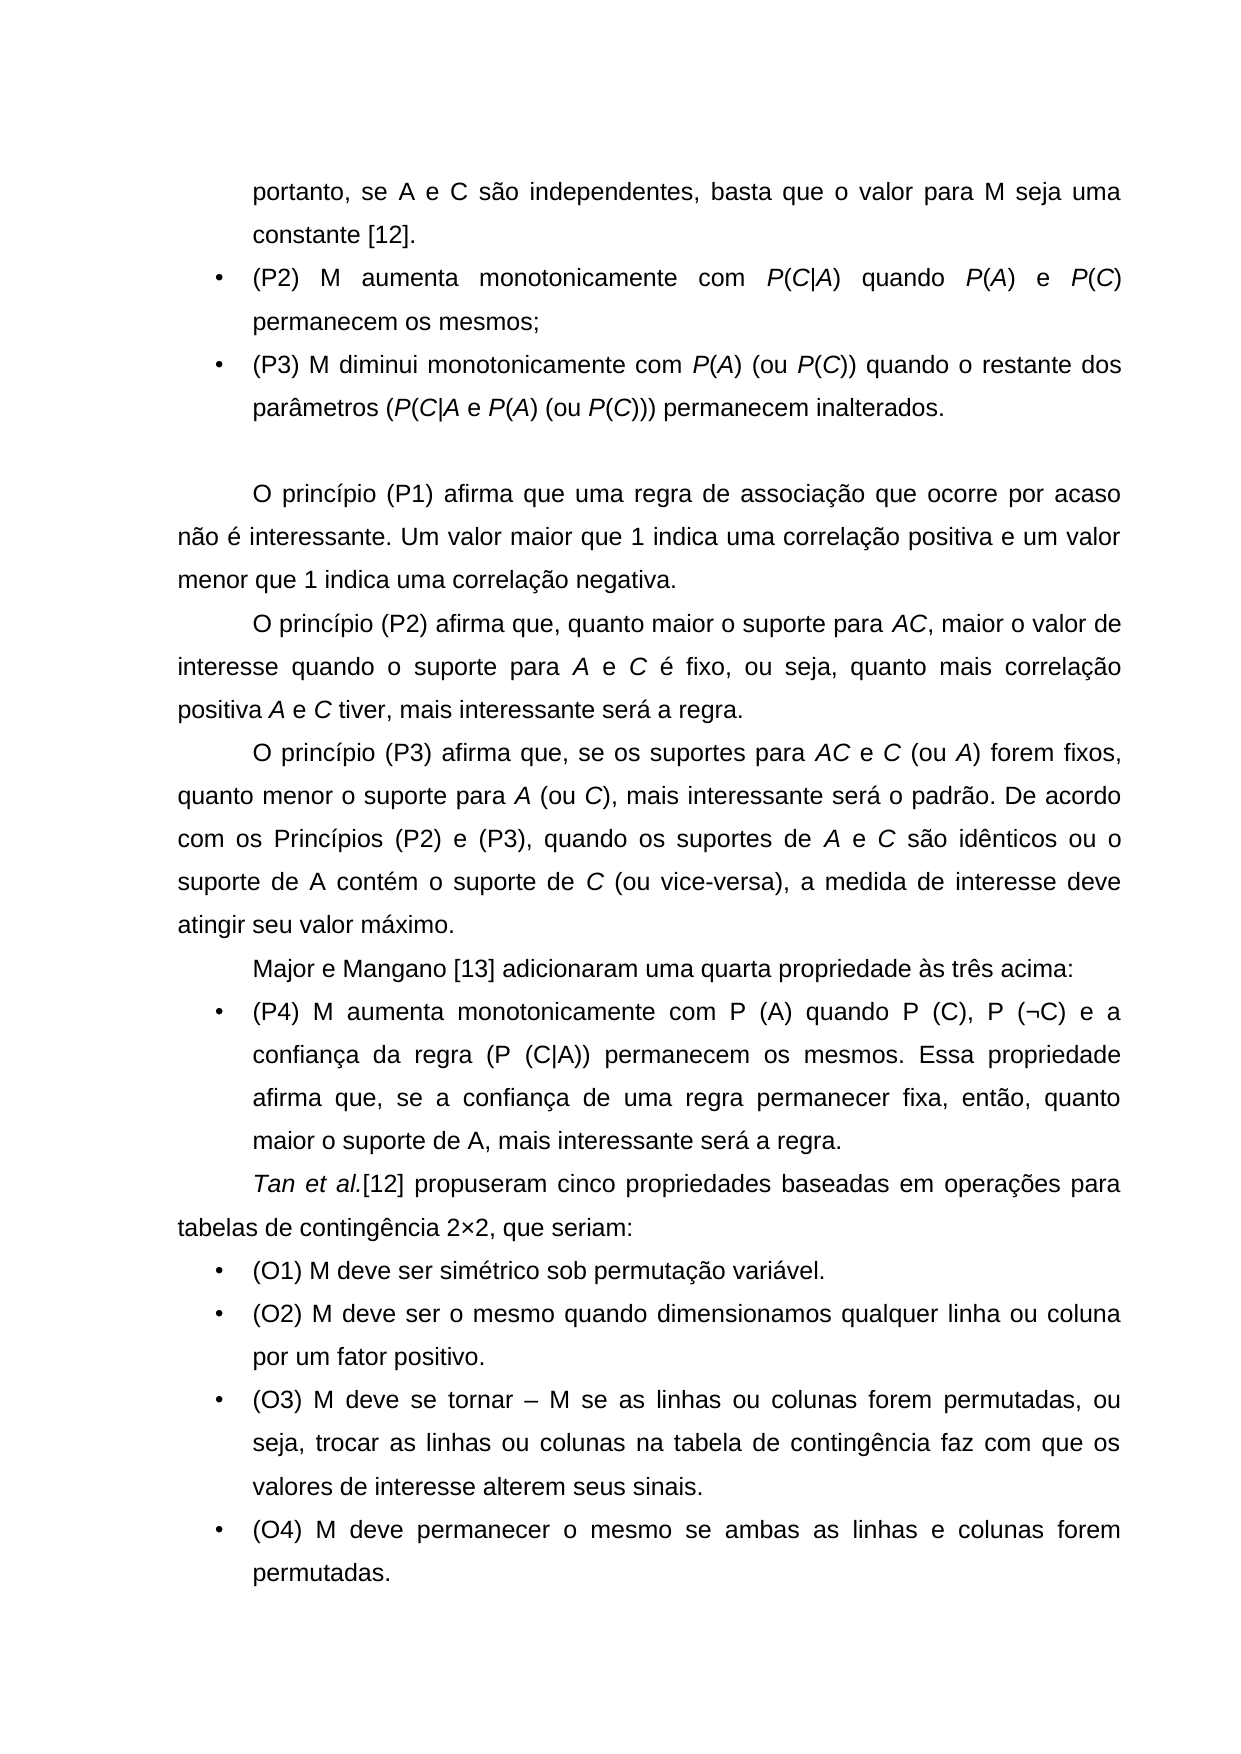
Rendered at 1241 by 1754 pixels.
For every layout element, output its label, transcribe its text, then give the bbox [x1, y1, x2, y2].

list (P2) M aumenta monotonicamente com P(C|A) quando P(A) e P(C) permanecem os mesmos; [215, 263, 1122, 335]
list (O3) M deve se tornar – M se as linhas ou colunas forem permutadas, ou seja, trocar as linhas ou colunas na tabela de contingência faz com que os valores de interesse alterem seus sinais. [215, 1385, 1122, 1500]
text Tan et al.[12] propuseram cinco propriedades baseadas em operações para tabelas de contingência 2×2, que seriam: [177, 1169, 1122, 1241]
list portanto, se A e C são independentes, basta que o valor para M seja uma constante [12]. [215, 177, 1122, 249]
list (O2) M deve ser o mesmo quando dimensionamos qualquer linha ou coluna por um fator positivo. [215, 1299, 1122, 1371]
list (P3) M diminui monotonicamente com P(A) (ou P(C)) quando o restante dos parâmetros (P(C|A e P(A) (ou P(C))) permanecem inalterados. [215, 350, 1122, 422]
text O princípio (P2) afirma que, quanto maior o suporte para AC, maior o valor de interesse quando o suporte para A e C é fixo, ou seja, quanto mais correlação positiva A e C tiver, mais interessante será a regra. [177, 609, 1122, 724]
text Major e Mangano [13] adicionaram uma quarta propriedade às três acima: [177, 954, 1122, 982]
list (O1) M deve ser simétrico sob permutação variável. [215, 1256, 1122, 1284]
text O princípio (P1) afirma que uma regra de associação que ocorre por acaso não é interessante. Um valor maior que 1 indica uma correlação positiva e um valor menor que 1 indica uma correlação negativa. [177, 479, 1122, 594]
list (O4) M deve permanecer o mesmo se ambas as linhas e colunas forem permutadas. [215, 1515, 1122, 1587]
list (P4) M aumenta monotonicamente com P (A) quando P (C), P (¬C) e a confiança da regra (P (C|A)) permanecem os mesmos. Essa propriedade afirma que, se a confiança de uma regra permanecer fixa, então, quanto maior o suporte de A, mais interessante será a regra. [215, 997, 1122, 1155]
text O princípio (P3) afirma que, se os suportes para AC e C (ou A) forem fixos, quanto menor o suporte para A (ou C), mais interessante será o padrão. De acordo com os Princípios (P2) e (P3), quando os suportes de A e C são idênticos ou o suporte de A contém o suporte de C (ou vice-versa), a medida de interesse deve atingir seu valor máximo. [177, 738, 1122, 939]
